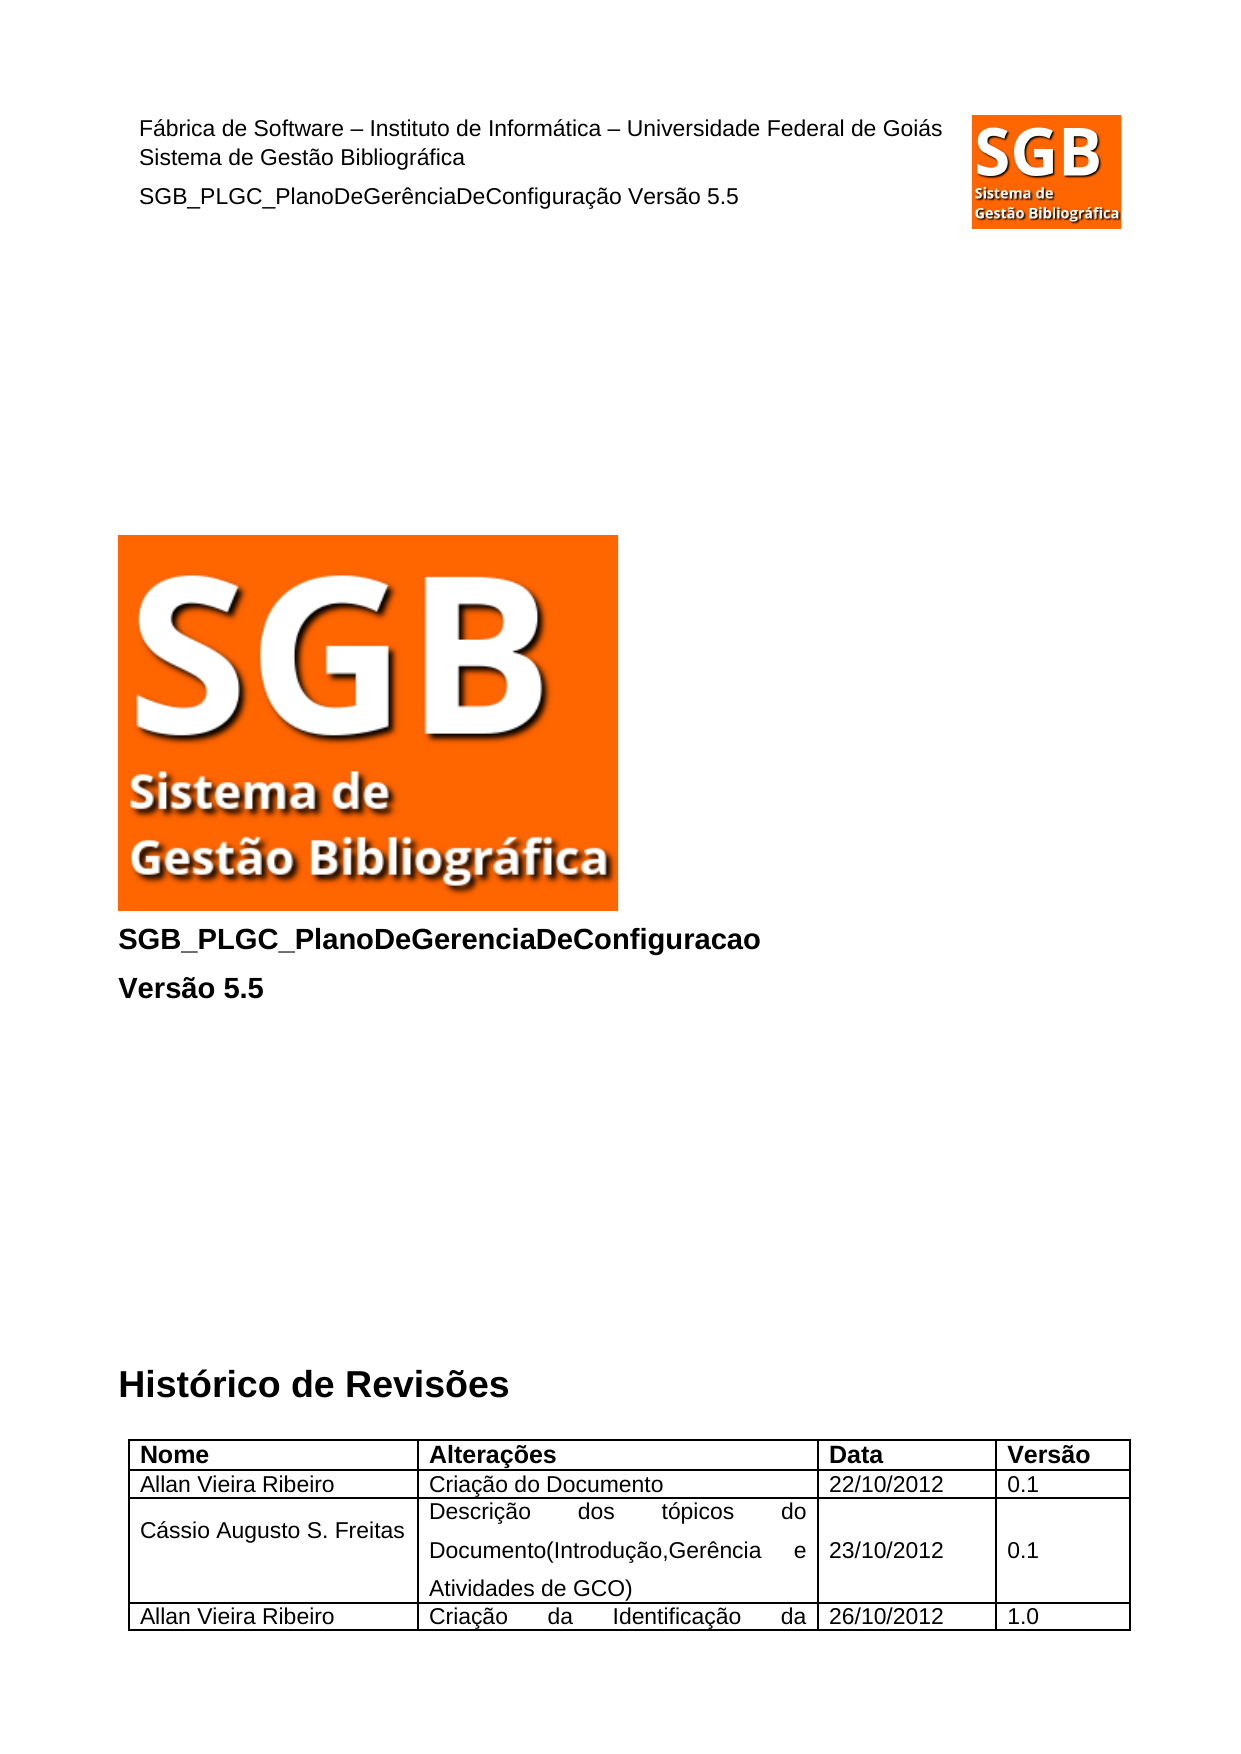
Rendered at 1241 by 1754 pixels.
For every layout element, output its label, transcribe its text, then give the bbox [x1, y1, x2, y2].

table_cell Cássio Augusto S. Freitas [130, 1499, 417, 1602]
table_cell Criação da Identificação da [419, 1604, 817, 1629]
table_cell 22/10/2012 [819, 1471, 995, 1497]
table_cell Allan Vieira Ribeiro [130, 1604, 417, 1629]
table_cell 23/10/2012 [819, 1499, 995, 1602]
table_cell 1.0 [997, 1604, 1129, 1629]
table_cell Criação do Documento [419, 1471, 817, 1497]
table_header Alterações [419, 1441, 817, 1469]
subtitle Histórico de Revisões [118, 1364, 1122, 1406]
table_cell 26/10/2012 [819, 1604, 995, 1629]
picture [118, 535, 619, 911]
table_cell Allan Vieira Ribeiro [130, 1471, 417, 1497]
table_cell 0.1 [997, 1471, 1129, 1497]
text SGB_PLGC_PlanoDeGerenciaDeConfiguracao [118, 923, 1122, 956]
picture [971, 115, 1122, 229]
table_header Nome [130, 1441, 417, 1469]
table_header Versão [997, 1441, 1129, 1469]
text Versão 5.5 [118, 972, 1122, 1004]
table_cell Descrição dos tópicos do Documento(Introdução,Gerência e Atividades de GCO) [419, 1499, 817, 1602]
table_cell 0.1 [997, 1499, 1129, 1602]
table_header Data [819, 1441, 995, 1469]
